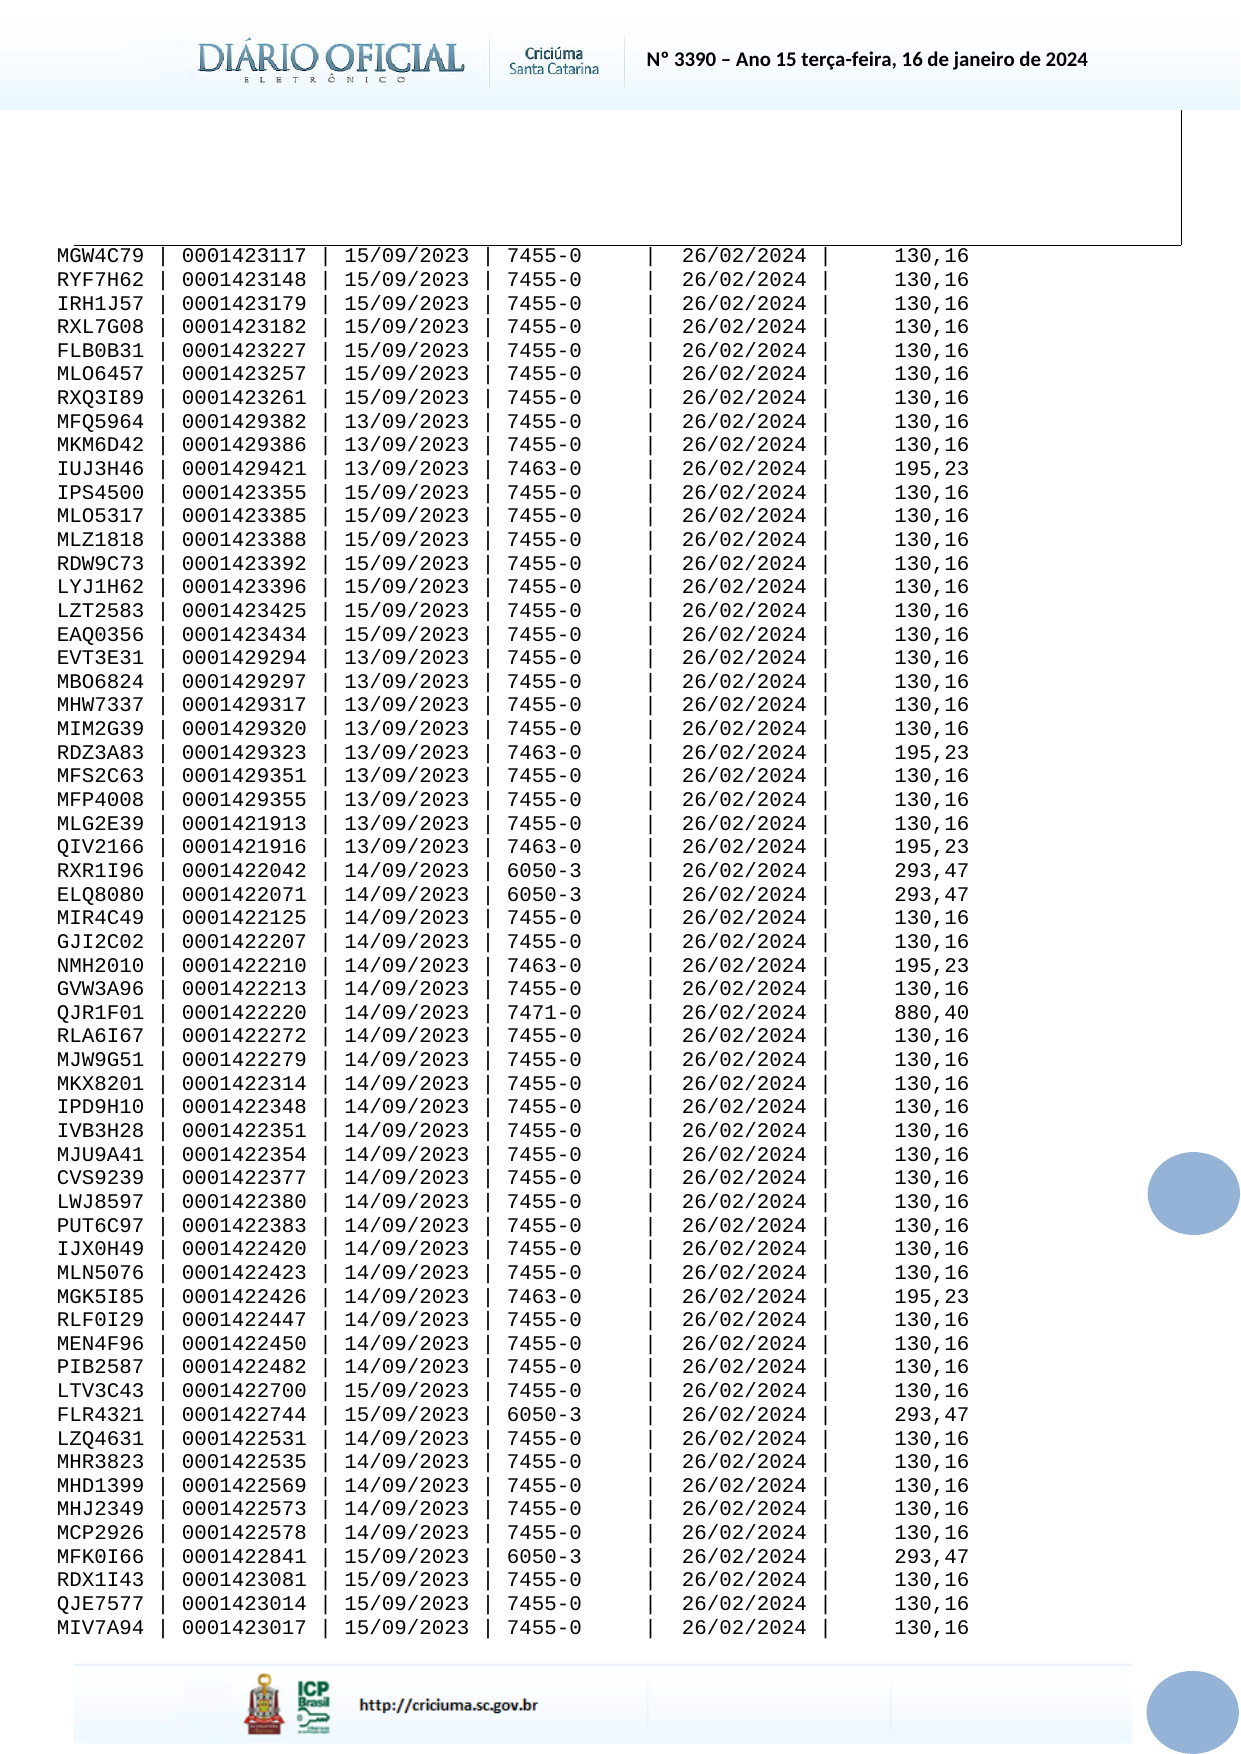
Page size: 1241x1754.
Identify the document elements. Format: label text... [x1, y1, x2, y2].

text LYJ1H62 | 0001423396 | 15/09/2023 | 7455-0 | 26/02/2024 | 130,16 [44, 576, 1181, 600]
text MIV7A94 | 0001423017 | 15/09/2023 | 7455-0 | 26/02/2024 | 130,16 [44, 1617, 1181, 1640]
text LWJ8597 | 0001422380 | 14/09/2023 | 7455-0 | 26/02/2024 | 130,16 [44, 1191, 1153, 1215]
text RDX1I43 | 0001423081 | 15/09/2023 | 7455-0 | 26/02/2024 | 130,16 [44, 1569, 1181, 1593]
text EAQ0356 | 0001423434 | 15/09/2023 | 7455-0 | 26/02/2024 | 130,16 [44, 623, 1181, 647]
text MGK5I85 | 0001422426 | 14/09/2023 | 7463-0 | 26/02/2024 | 195,23 [44, 1286, 1181, 1309]
text MHR3823 | 0001422535 | 14/09/2023 | 7455-0 | 26/02/2024 | 130,16 [44, 1451, 1181, 1475]
text PUT6C97 | 0001422383 | 14/09/2023 | 7455-0 | 26/02/2024 | 130,16 [44, 1215, 1181, 1238]
text MLO5317 | 0001423385 | 15/09/2023 | 7455-0 | 26/02/2024 | 130,16 [44, 505, 1181, 529]
text RYF7H62 | 0001423148 | 15/09/2023 | 7455-0 | 26/02/2024 | 130,16 [44, 269, 1181, 292]
text MLN5076 | 0001422423 | 14/09/2023 | 7455-0 | 26/02/2024 | 130,16 [44, 1262, 1181, 1286]
text GJI2C02 | 0001422207 | 14/09/2023 | 7455-0 | 26/02/2024 | 130,16 [44, 931, 1181, 954]
text LZT2583 | 0001423425 | 15/09/2023 | 7455-0 | 26/02/2024 | 130,16 [44, 600, 1181, 623]
text MIR4C49 | 0001422125 | 14/09/2023 | 7455-0 | 26/02/2024 | 130,16 [44, 907, 1181, 931]
text MBO6824 | 0001429297 | 13/09/2023 | 7455-0 | 26/02/2024 | 130,16 [44, 671, 1181, 694]
text RDZ3A83 | 0001429323 | 13/09/2023 | 7463-0 | 26/02/2024 | 195,23 [44, 742, 1181, 765]
text MGW4C79 | 0001423117 | 15/09/2023 | 7455-0 | 26/02/2024 | 130,16 [44, 245, 1181, 269]
text RLA6I67 | 0001422272 | 14/09/2023 | 7455-0 | 26/02/2024 | 130,16 [44, 1026, 1181, 1049]
text FLB0B31 | 0001423227 | 15/09/2023 | 7455-0 | 26/02/2024 | 130,16 [44, 340, 1181, 363]
text CVS9239 | 0001422377 | 14/09/2023 | 7455-0 | 26/02/2024 | 130,16 [44, 1167, 1157, 1191]
text MEN4F96 | 0001422450 | 14/09/2023 | 7455-0 | 26/02/2024 | 130,16 [44, 1333, 1181, 1357]
text RDW9C73 | 0001423392 | 15/09/2023 | 7455-0 | 26/02/2024 | 130,16 [44, 553, 1181, 576]
text MFK0I66 | 0001422841 | 15/09/2023 | 6050-3 | 26/02/2024 | 293,47 [44, 1546, 1181, 1569]
text MKX8201 | 0001422314 | 14/09/2023 | 7455-0 | 26/02/2024 | 130,16 [44, 1073, 1181, 1096]
text MKM6D42 | 0001429386 | 13/09/2023 | 7455-0 | 26/02/2024 | 130,16 [44, 434, 1181, 458]
text MLO6457 | 0001423257 | 15/09/2023 | 7455-0 | 26/02/2024 | 130,16 [44, 363, 1181, 387]
text MLG2E39 | 0001421913 | 13/09/2023 | 7455-0 | 26/02/2024 | 130,16 [44, 813, 1181, 836]
text RLF0I29 | 0001422447 | 14/09/2023 | 7455-0 | 26/02/2024 | 130,16 [44, 1309, 1181, 1333]
text MCP2926 | 0001422578 | 14/09/2023 | 7455-0 | 26/02/2024 | 130,16 [44, 1522, 1181, 1546]
text LTV3C43 | 0001422700 | 15/09/2023 | 7455-0 | 26/02/2024 | 130,16 [44, 1380, 1181, 1404]
text RXQ3I89 | 0001423261 | 15/09/2023 | 7455-0 | 26/02/2024 | 130,16 [44, 387, 1181, 411]
text QJE7577 | 0001423014 | 15/09/2023 | 7455-0 | 26/02/2024 | 130,16 [44, 1593, 1181, 1617]
text MLZ1818 | 0001423388 | 15/09/2023 | 7455-0 | 26/02/2024 | 130,16 [44, 529, 1181, 553]
text MHW7337 | 0001429317 | 13/09/2023 | 7455-0 | 26/02/2024 | 130,16 [44, 694, 1181, 718]
text FLR4321 | 0001422744 | 15/09/2023 | 6050-3 | 26/02/2024 | 293,47 [44, 1404, 1181, 1427]
text IPD9H10 | 0001422348 | 14/09/2023 | 7455-0 | 26/02/2024 | 130,16 [44, 1096, 1181, 1120]
text QIV2166 | 0001421916 | 13/09/2023 | 7463-0 | 26/02/2024 | 195,23 [44, 836, 1181, 860]
text ELQ8080 | 0001422071 | 14/09/2023 | 6050-3 | 26/02/2024 | 293,47 [44, 884, 1181, 907]
text QJR1F01 | 0001422220 | 14/09/2023 | 7471-0 | 26/02/2024 | 880,40 [44, 1002, 1181, 1026]
text RXL7G08 | 0001423182 | 15/09/2023 | 7455-0 | 26/02/2024 | 130,16 [44, 316, 1181, 340]
text MFQ5964 | 0001429382 | 13/09/2023 | 7455-0 | 26/02/2024 | 130,16 [44, 411, 1181, 434]
text MHJ2349 | 0001422573 | 14/09/2023 | 7455-0 | 26/02/2024 | 130,16 [44, 1498, 1181, 1522]
text PIB2587 | 0001422482 | 14/09/2023 | 7455-0 | 26/02/2024 | 130,16 [44, 1357, 1181, 1380]
text IJX0H49 | 0001422420 | 14/09/2023 | 7455-0 | 26/02/2024 | 130,16 [44, 1238, 1181, 1262]
text IUJ3H46 | 0001429421 | 13/09/2023 | 7463-0 | 26/02/2024 | 195,23 [44, 458, 1181, 482]
text MFP4008 | 0001429355 | 13/09/2023 | 7455-0 | 26/02/2024 | 130,16 [44, 789, 1181, 813]
text MIM2G39 | 0001429320 | 13/09/2023 | 7455-0 | 26/02/2024 | 130,16 [44, 718, 1181, 742]
text GVW3A96 | 0001422213 | 14/09/2023 | 7455-0 | 26/02/2024 | 130,16 [44, 978, 1181, 1002]
text IPS4500 | 0001423355 | 15/09/2023 | 7455-0 | 26/02/2024 | 130,16 [44, 482, 1181, 505]
text LZQ4631 | 0001422531 | 14/09/2023 | 7455-0 | 26/02/2024 | 130,16 [44, 1427, 1181, 1451]
text EVT3E31 | 0001429294 | 13/09/2023 | 7455-0 | 26/02/2024 | 130,16 [44, 647, 1181, 671]
text MFS2C63 | 0001429351 | 13/09/2023 | 7455-0 | 26/02/2024 | 130,16 [44, 765, 1181, 789]
text NMH2010 | 0001422210 | 14/09/2023 | 7463-0 | 26/02/2024 | 195,23 [44, 954, 1181, 978]
text MJU9A41 | 0001422354 | 14/09/2023 | 7455-0 | 26/02/2024 | 130,16 [44, 1144, 1181, 1167]
text RXR1I96 | 0001422042 | 14/09/2023 | 6050-3 | 26/02/2024 | 293,47 [44, 860, 1181, 884]
text MJW9G51 | 0001422279 | 14/09/2023 | 7455-0 | 26/02/2024 | 130,16 [44, 1049, 1181, 1073]
text IRH1J57 | 0001423179 | 15/09/2023 | 7455-0 | 26/02/2024 | 130,16 [44, 292, 1181, 316]
text MHD1399 | 0001422569 | 14/09/2023 | 7455-0 | 26/02/2024 | 130,16 [44, 1475, 1181, 1498]
text IVB3H28 | 0001422351 | 14/09/2023 | 7455-0 | 26/02/2024 | 130,16 [44, 1120, 1181, 1144]
